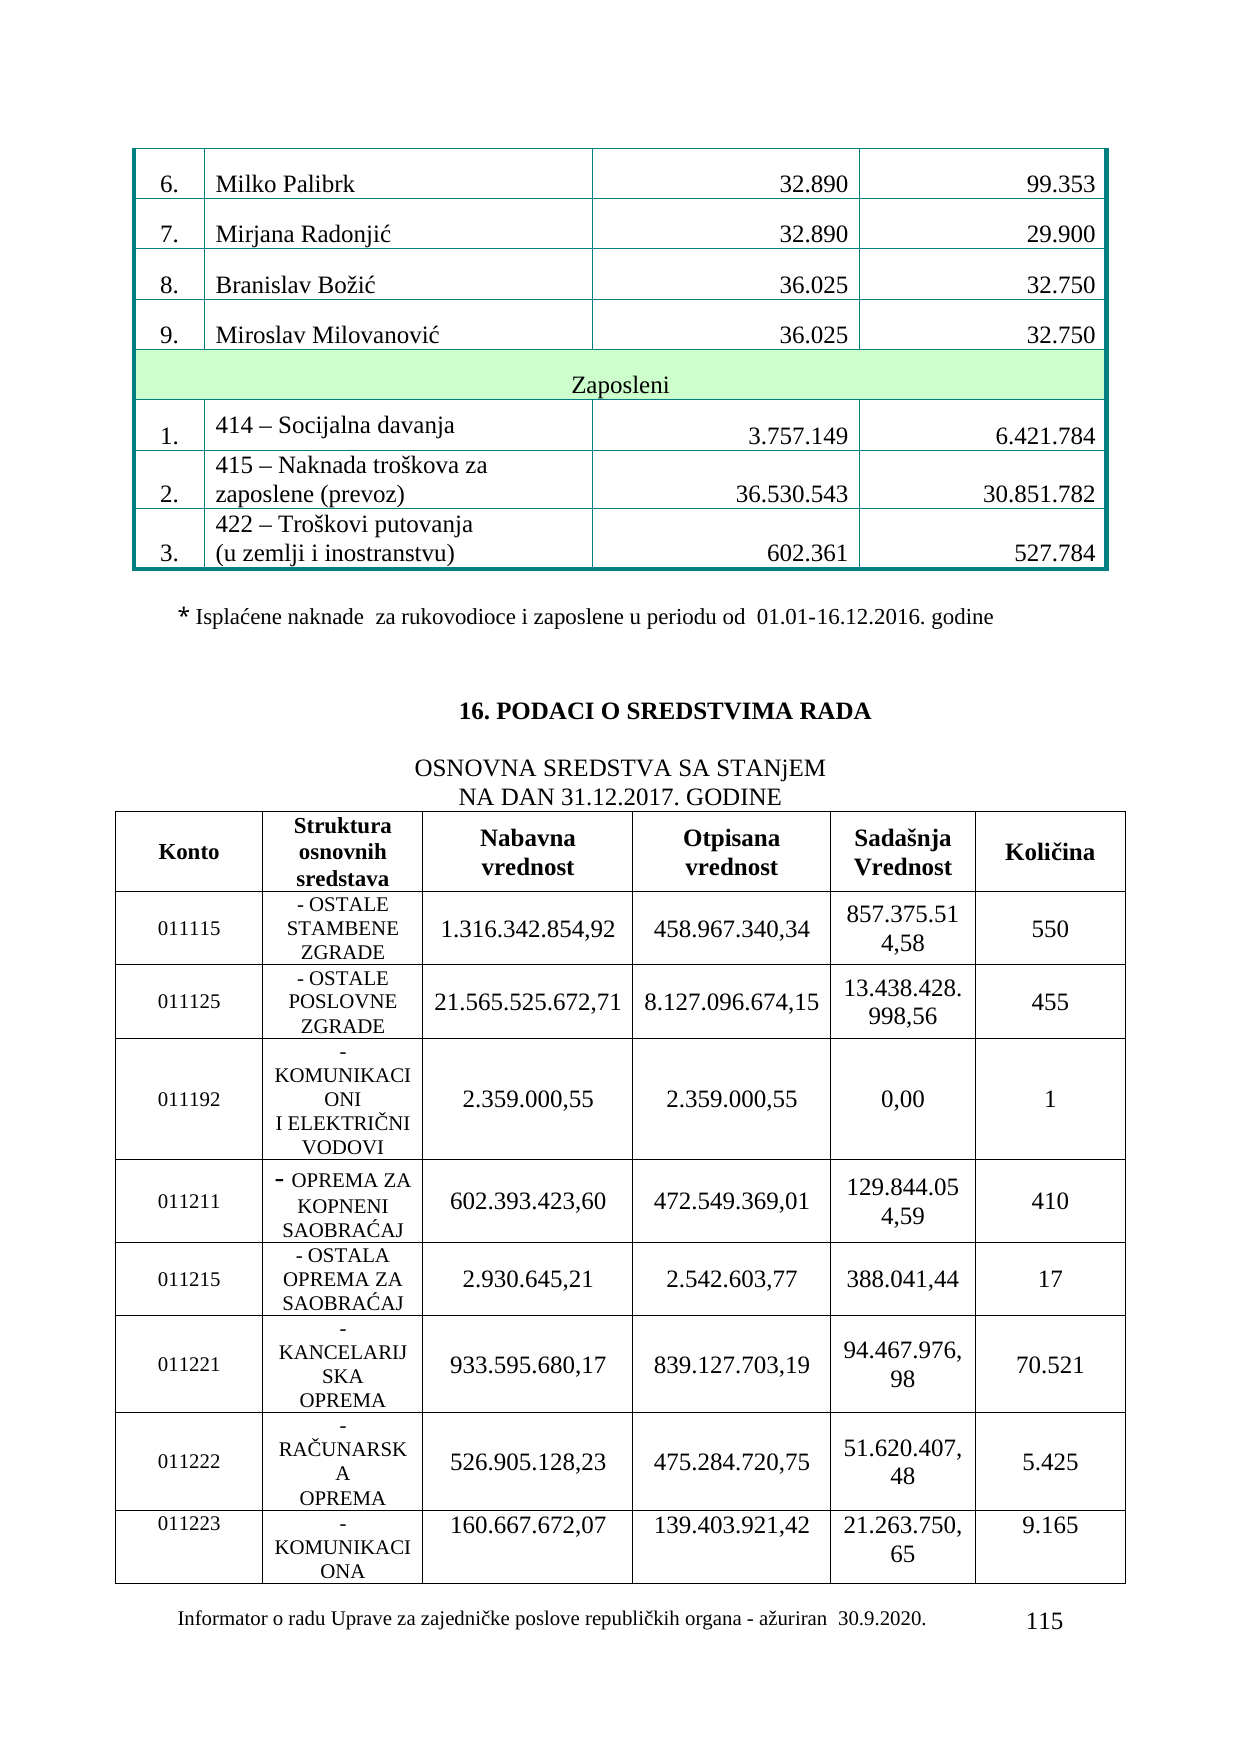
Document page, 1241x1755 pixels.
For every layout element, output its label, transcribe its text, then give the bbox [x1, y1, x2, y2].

table_cell Miroslav Milovanović [205, 300, 592, 349]
table_cell 011223 [116, 1511, 262, 1583]
table_cell - KOMUNIKACIONA [263, 1511, 422, 1583]
text NA DAN 31.12.2017. GODINE [177, 782, 1063, 811]
table_cell 129.844.054,59 [831, 1160, 975, 1242]
table_cell 458.967.340,34 [633, 892, 830, 964]
table_cell 17 [976, 1243, 1125, 1315]
table_cell 36.025 [593, 300, 859, 349]
text 16. PODACI O SREDSTVIMA RADA [177, 696, 1063, 725]
table_cell 30.851.782 [860, 451, 1104, 508]
table_header Otpisana vrednost [633, 812, 830, 891]
table_cell 7. [136, 199, 204, 248]
table_cell 6.421.784 [860, 400, 1104, 449]
text OSNOVNA SREDSTVA SA STANјEM [177, 753, 1063, 782]
table_cell 011211 [116, 1160, 262, 1242]
table_cell 414 – Socijalna davanja [205, 400, 592, 449]
table_cell 21.565.525.672,71 [423, 965, 632, 1038]
table_cell 455 [976, 965, 1125, 1038]
table_cell 8. [136, 249, 204, 299]
table_cell 011221 [116, 1316, 262, 1412]
table_cell 3. [136, 509, 204, 567]
table_cell 550 [976, 892, 1125, 964]
table_cell 2. [136, 451, 204, 508]
table_cell 29.900 [860, 199, 1104, 248]
table_cell - KOMUNIKACIONI I ELEKTRIČNI VODOVI [263, 1039, 422, 1159]
table_cell 415 – Naknada troškova za zaposlene (prevoz) [205, 451, 592, 508]
table_cell 527.784 [860, 509, 1104, 567]
table_cell 6. [136, 149, 204, 198]
table_cell 388.041,44 [831, 1243, 975, 1315]
table_header Sadašnja Vrednost [831, 812, 975, 891]
table_cell 2.542.603,77 [633, 1243, 830, 1315]
table_cell 36.025 [593, 249, 859, 299]
table_cell - OSTALE POSLOVNE ZGRADE [263, 965, 422, 1038]
table_cell - OSTALA OPREMA ZA SAOBRAĆAJ [263, 1243, 422, 1315]
table_cell 5.425 [976, 1413, 1125, 1509]
table_cell 2.359.000,55 [633, 1039, 830, 1159]
table_cell 13.438.428.998,56 [831, 965, 975, 1038]
table_cell 3.757.149 [593, 400, 859, 449]
table_cell Branislav Božić [205, 249, 592, 299]
table_cell 839.127.703,19 [633, 1316, 830, 1412]
table_cell 36.530.543 [593, 451, 859, 508]
table_cell 410 [976, 1160, 1125, 1242]
table_cell 1.316.342.854,92 [423, 892, 632, 964]
table_cell Milko Palibrk [205, 149, 592, 198]
table_cell 2.359.000,55 [423, 1039, 632, 1159]
table_cell 1. [136, 400, 204, 449]
table_cell 94.467.976,98 [831, 1316, 975, 1412]
table_header Količina [976, 812, 1125, 891]
table_cell 472.549.369,01 [633, 1160, 830, 1242]
table_cell 475.284.720,75 [633, 1413, 830, 1509]
table_cell - OPREMA ZA KOPNENI SAOBRAĆAJ [263, 1160, 422, 1242]
table_cell 602.393.423,60 [423, 1160, 632, 1242]
table_cell 99.353 [860, 149, 1104, 198]
table_cell 011192 [116, 1039, 262, 1159]
table_header Struktura osnovnih sredstava [263, 812, 422, 891]
table_cell 8.127.096.674,15 [633, 965, 830, 1038]
table_cell 0,00 [831, 1039, 975, 1159]
table_cell 011125 [116, 965, 262, 1038]
table_cell 933.595.680,17 [423, 1316, 632, 1412]
table_cell 32.750 [860, 300, 1104, 349]
table_cell 602.361 [593, 509, 859, 567]
table_cell - OSTALE STAMBENE ZGRADE [263, 892, 422, 964]
table_cell - KANCELARIJSKA OPREMA [263, 1316, 422, 1412]
table_cell 011115 [116, 892, 262, 964]
table_cell 70.521 [976, 1316, 1125, 1412]
table_cell 1 [976, 1039, 1125, 1159]
table_cell 139.403.921,42 [633, 1511, 830, 1583]
table_cell 51.620.407,48 [831, 1413, 975, 1509]
table_cell 9. [136, 300, 204, 349]
table_header Nabavna vrednost [423, 812, 632, 891]
table_cell 2.930.645,21 [423, 1243, 632, 1315]
table_cell Zaposleni [136, 350, 1104, 399]
table_header Konto [116, 812, 262, 891]
table_cell 9.165 [976, 1511, 1125, 1583]
table_cell Mirjana Radonjić [205, 199, 592, 248]
table_cell 32.890 [593, 149, 859, 198]
table_cell 32.750 [860, 249, 1104, 299]
table_cell 011222 [116, 1413, 262, 1509]
table_cell 21.263.750,65 [831, 1511, 975, 1583]
table_cell 160.667.672,07 [423, 1511, 632, 1583]
text * Isplaćene naknade za rukovodioce i zaposlene u periodu od 01.01-16.12.2016. godine [177, 600, 1063, 631]
table_cell 857.375.514,58 [831, 892, 975, 964]
table_cell 011215 [116, 1243, 262, 1315]
table_cell - RAČUNARSKA OPREMA [263, 1413, 422, 1509]
table_cell 422 – Troškovi putovanja (u zemlјi i inostranstvu) [205, 509, 592, 567]
table_cell 32.890 [593, 199, 859, 248]
table_cell 526.905.128,23 [423, 1413, 632, 1509]
